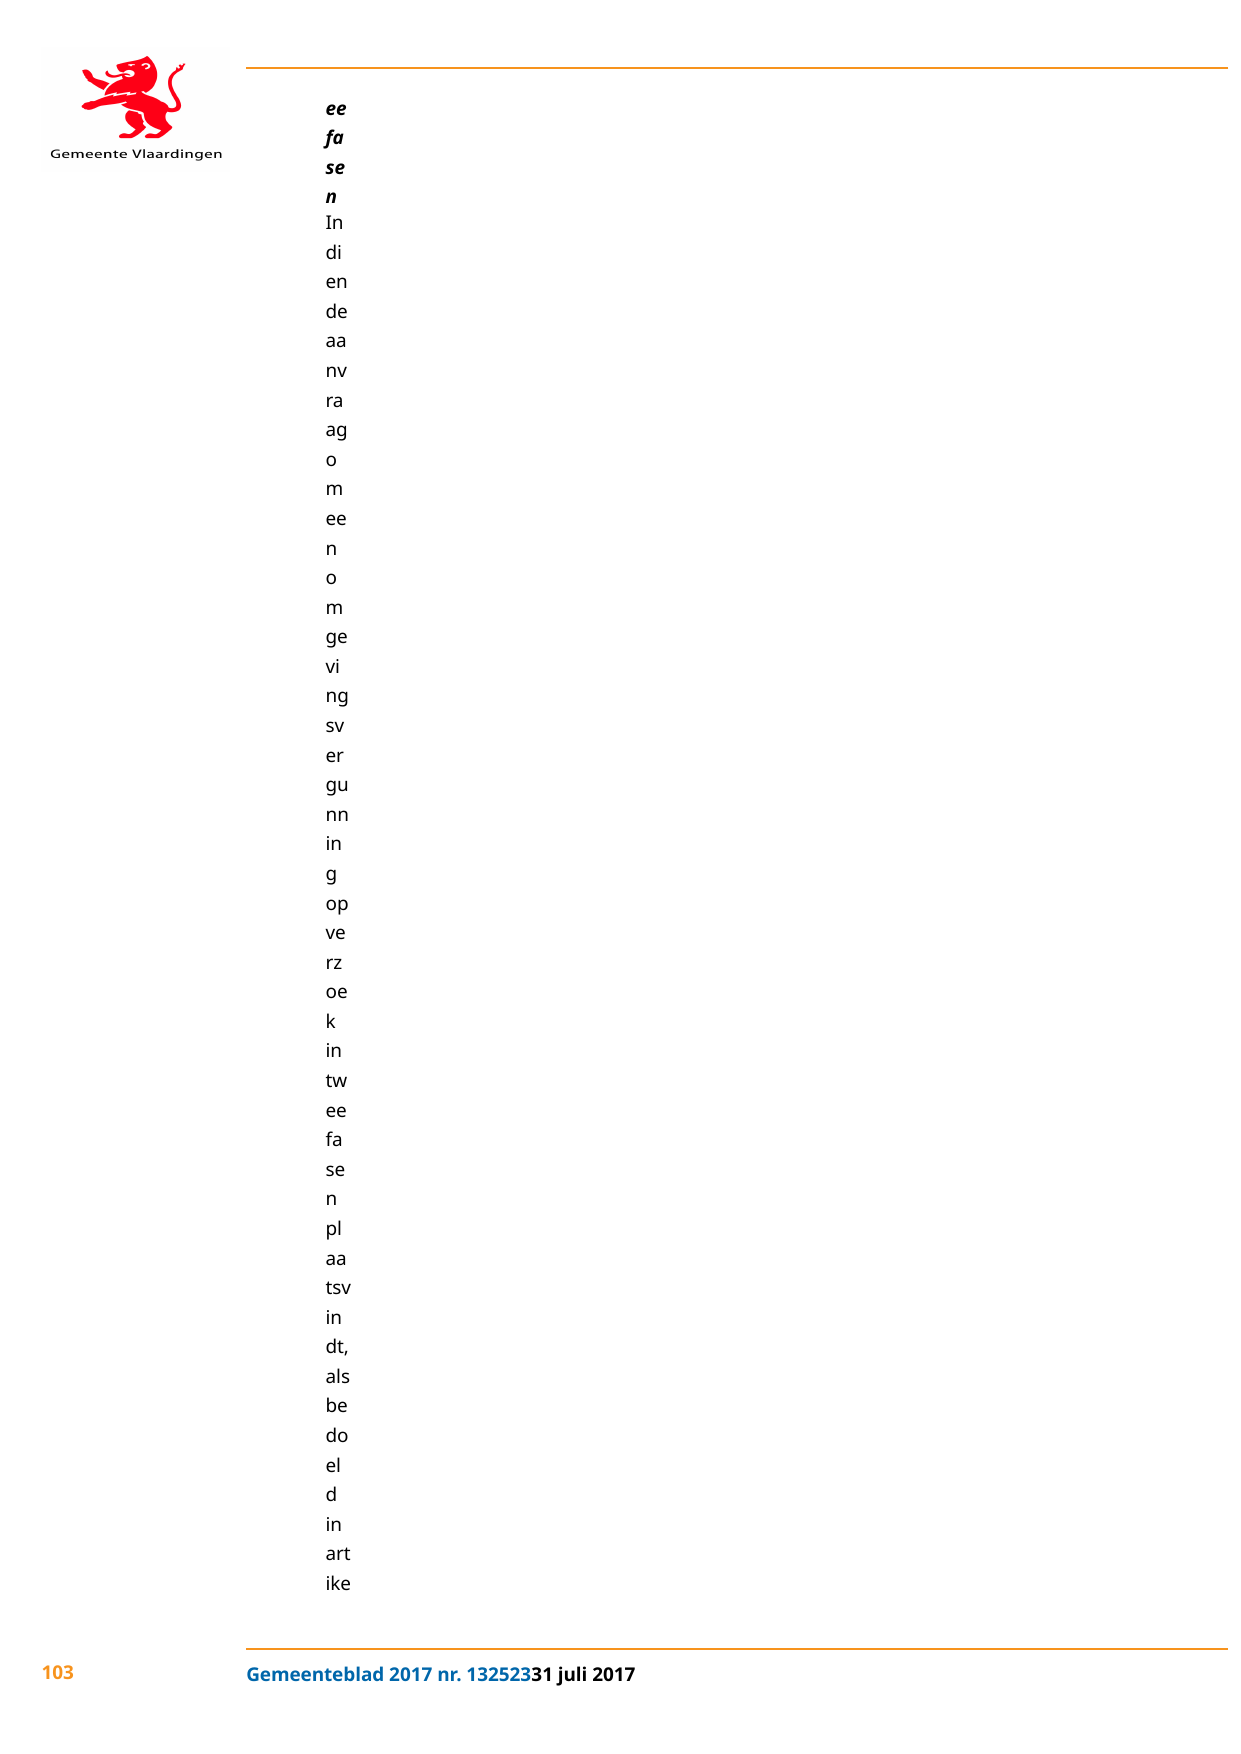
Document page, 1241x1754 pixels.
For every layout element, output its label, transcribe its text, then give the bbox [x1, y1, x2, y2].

table_cell [300, 95, 325, 209]
table_cell ee fasen [325, 95, 351, 209]
table_cell [377, 209, 403, 1596]
picture [41, 47, 231, 172]
table_cell [377, 95, 403, 209]
table_cell [274, 95, 299, 209]
table_cell [351, 95, 377, 209]
table_cell [403, 95, 429, 209]
table_cell [274, 209, 299, 1596]
table_cell [300, 209, 325, 1596]
table_cell [351, 209, 377, 1596]
table_cell [403, 209, 429, 1596]
table_cell [248, 95, 274, 209]
table_cell [248, 209, 274, 1596]
table_cell Indien de aanvraag om een omgevingsvergunning op verzoek in twee fasen plaatsvindt, als bedoeld in artike [325, 209, 351, 1596]
